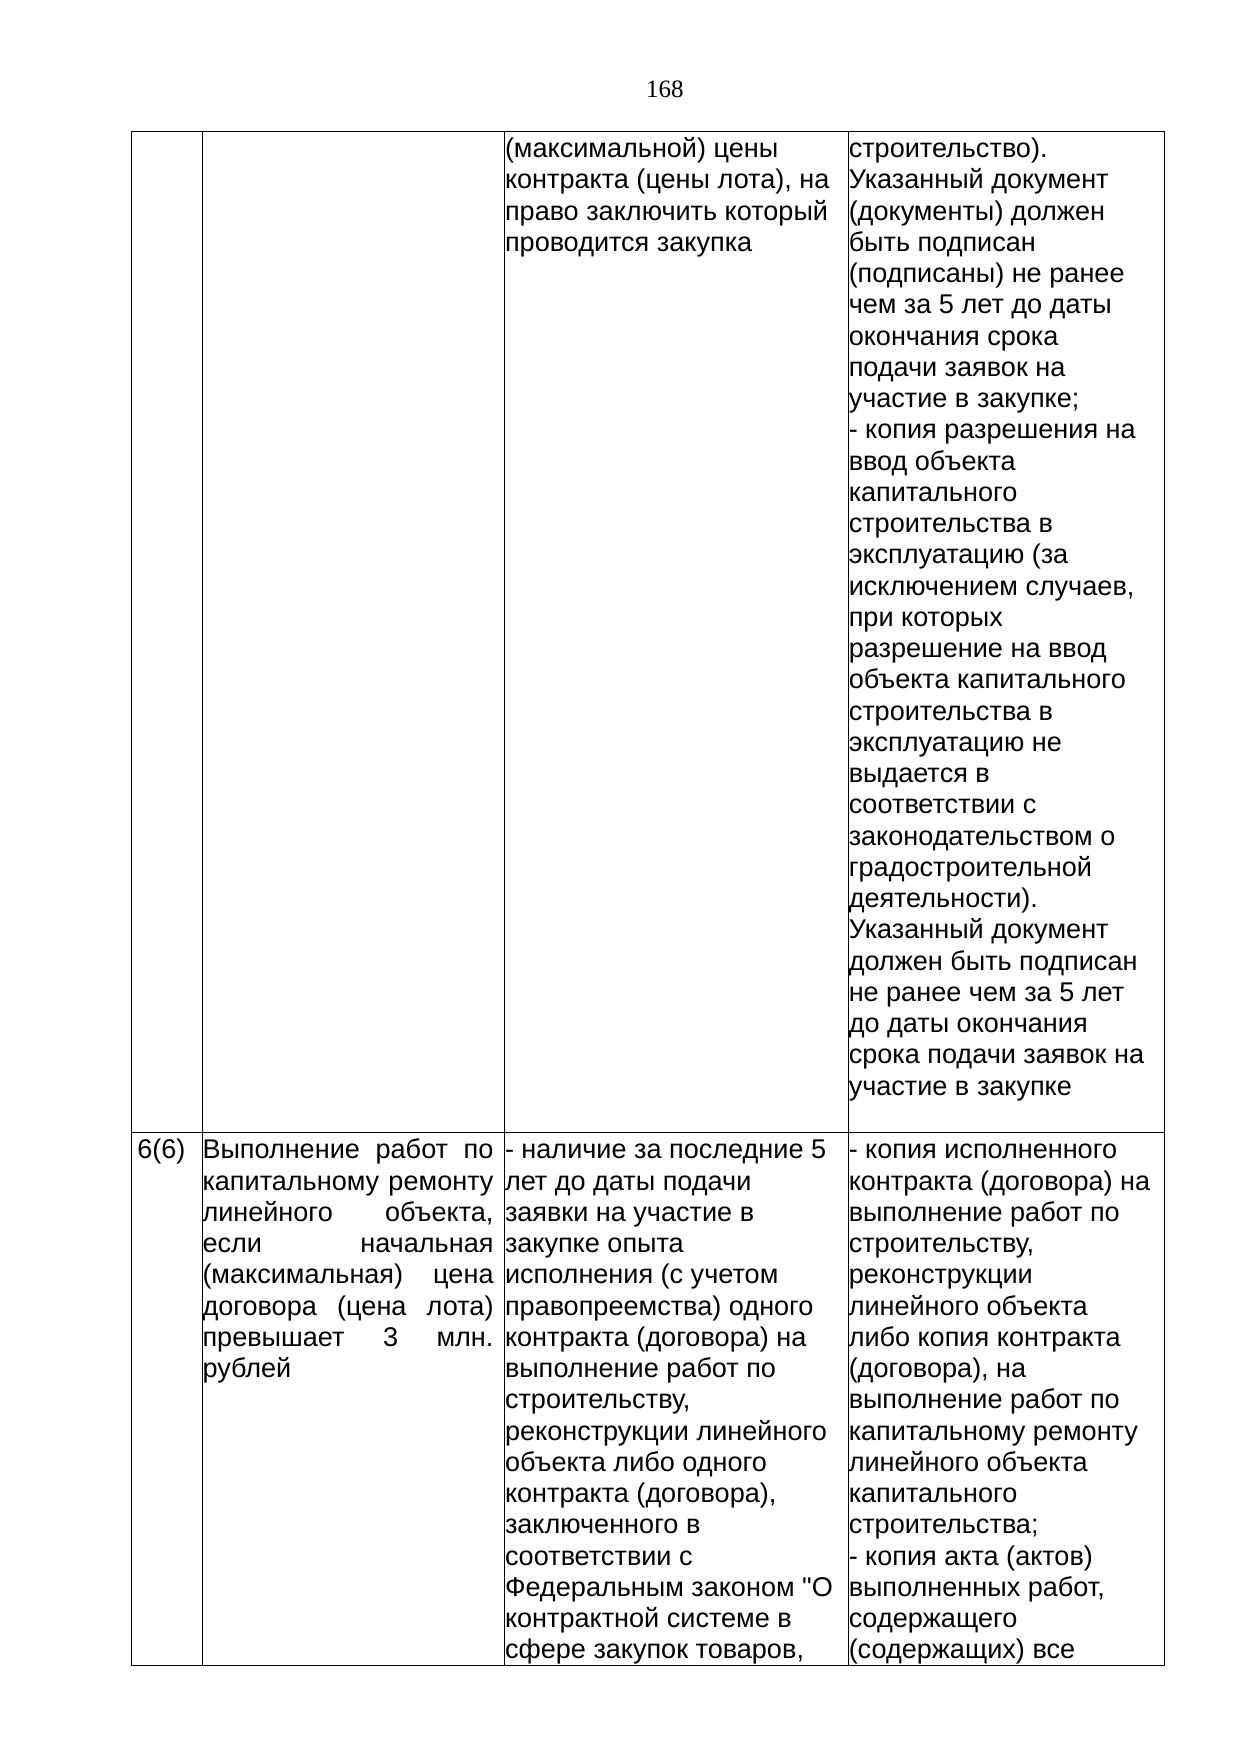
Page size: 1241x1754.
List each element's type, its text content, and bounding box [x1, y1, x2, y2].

table_cell [203, 132, 504, 1132]
table_cell - наличие за последние 5 лет до даты подачи заявки на участие в закупке опыта исполнения (с учетом правопреемства) одного контракта (договора) на выполнение работ по строительству, реконструкции линейного объекта либо одного контракта (договора), заключенного в соответствии с Федеральным законом "О контрактной системе в сфере закупок товаров, [505, 1133, 848, 1664]
table_cell [132, 132, 202, 1132]
table_cell (максимальной) цены контракта (цены лота), на право заключить который проводится закупка [505, 132, 848, 1132]
table_cell строительство). Указанный документ (документы) должен быть подписан (подписаны) не ранее чем за 5 лет до даты окончания срока подачи заявок на участие в закупке; - копия разрешения на ввод объекта капитального строительства в эксплуатацию (за исключением случаев, при которых разрешение на ввод объекта капитального строительства в эксплуатацию не выдается в соответствии с законодательством о градостроительной деятельности). Указанный документ должен быть подписан не ранее чем за 5 лет до даты окончания срока подачи заявок на участие в закупке [849, 132, 1164, 1132]
table_cell Выполнение работ по капитальному ремонту линейного объекта, если начальная (максимальная) цена договора (цена лота) превышает 3 млн. рублей [203, 1133, 504, 1664]
table_cell 6(6) [132, 1133, 202, 1664]
table_cell - копия исполненного контракта (договора) на выполнение работ по строительству, реконструкции линейного объекта либо копия контракта (договора), на выполнение работ по капитальному ремонту линейного объекта капитального строительства; - копия акта (актов) выполненных работ, содержащего (содержащих) все [849, 1133, 1164, 1664]
